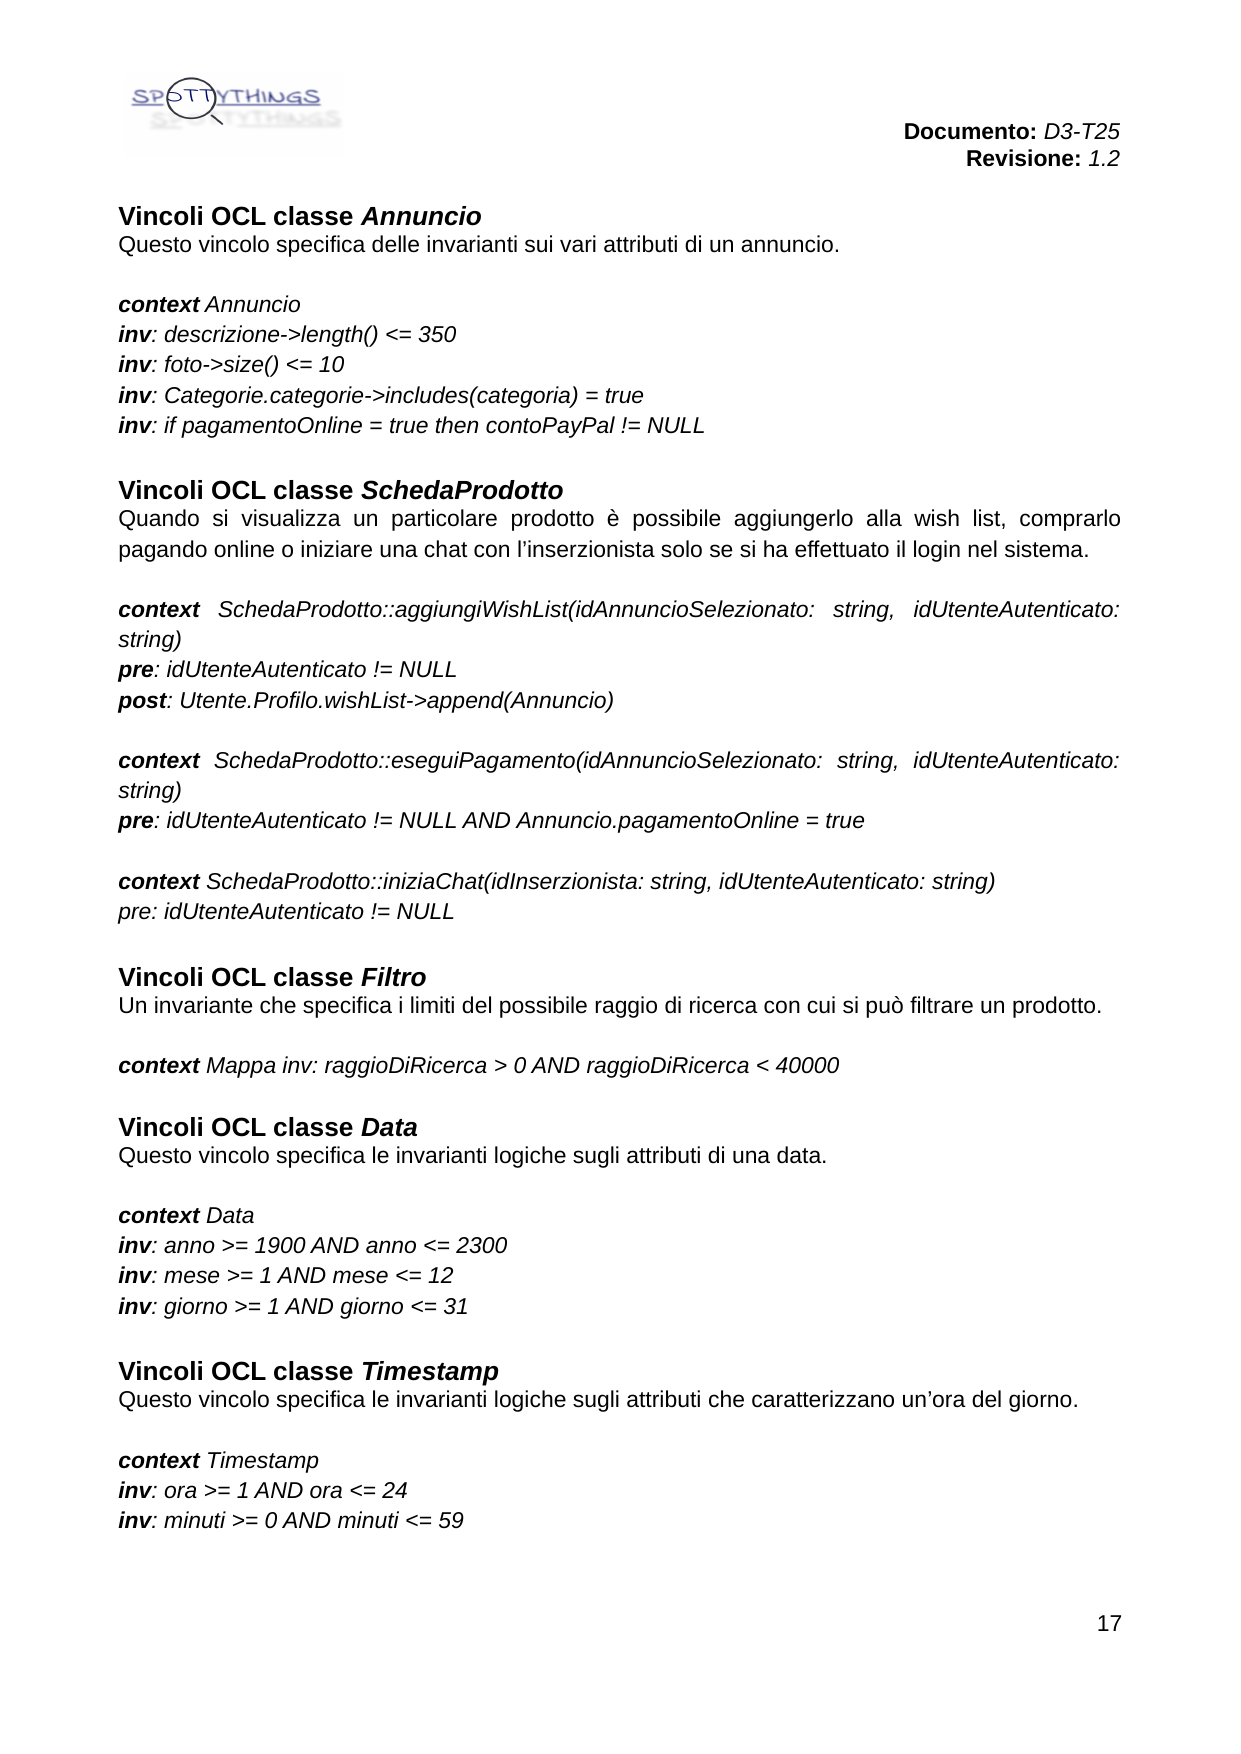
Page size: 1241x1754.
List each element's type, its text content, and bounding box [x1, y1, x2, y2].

text inv: foto->size() <= 10 [118, 351, 1122, 378]
text inv: ora >= 1 AND ora <= 24 [118, 1477, 1122, 1503]
picture [123, 73, 345, 156]
text context SchedaProdotto::iniziaChat(idInserzionista: string, idUtenteAutenticato: string) [118, 868, 1122, 894]
text post: Utente.Profilo.wishList->append(Annuncio) [118, 687, 1122, 713]
text inv: mese >= 1 AND mese <= 12 [118, 1262, 1122, 1289]
text Quando si visualizza un particolare prodotto è possibile aggiungerlo alla wish list, comprarlo pagando online o iniziare una chat con l’inserzionista solo se si ha effettuato il login nel sistema. [118, 505, 1122, 562]
text Un invariante che specifica i limiti del possibile raggio di ricerca con cui si può filtrare un prodotto. [118, 992, 1122, 1018]
text context Timestamp [118, 1447, 1122, 1473]
text pre: idUtenteAutenticato != NULL AND Annuncio.pagamentoOnline = true [118, 807, 1122, 834]
text inv: minuti >= 0 AND minuti <= 59 [118, 1507, 1122, 1533]
text inv: descrizione->length() <= 350 [118, 321, 1122, 347]
text pre: idUtenteAutenticato != NULL [118, 656, 1122, 683]
subtitle Vincoli OCL classe SchedaProdotto [118, 475, 1122, 505]
text context SchedaProdotto::eseguiPagamento(idAnnuncioSelezionato: string, idUtenteAutenticato: string) [118, 747, 1122, 803]
text inv: anno >= 1900 AND anno <= 2300 [118, 1232, 1122, 1259]
subtitle Vincoli OCL classe Filtro [118, 961, 1122, 992]
subtitle Vincoli OCL classe Data [118, 1111, 1122, 1142]
text Questo vincolo specifica le invarianti logiche sugli attributi di una data. [118, 1142, 1122, 1168]
text context Mappa inv: raggioDiRicerca > 0 AND raggioDiRicerca < 40000 [118, 1052, 1122, 1078]
text pre: idUtenteAutenticato != NULL [118, 898, 1122, 924]
subtitle Vincoli OCL classe Timestamp [118, 1356, 1122, 1386]
text context SchedaProdotto::aggiungiWishList(idAnnuncioSelezionato: string, idUtenteAutenticato: string) [118, 596, 1122, 652]
subtitle Vincoli OCL classe Annuncio [118, 200, 1122, 231]
text inv: Categorie.categorie->includes(categoria) = true [118, 382, 1122, 408]
text inv: if pagamentoOnline = true then contoPayPal != NULL [118, 412, 1122, 438]
text Questo vincolo specifica delle invarianti sui vari attributi di un annuncio. [118, 231, 1122, 257]
text inv: giorno >= 1 AND giorno <= 31 [118, 1293, 1122, 1319]
text context Annuncio [118, 291, 1122, 317]
text Questo vincolo specifica le invarianti logiche sugli attributi che caratterizzano un’ora del giorno. [118, 1386, 1122, 1413]
text context Data [118, 1202, 1122, 1228]
